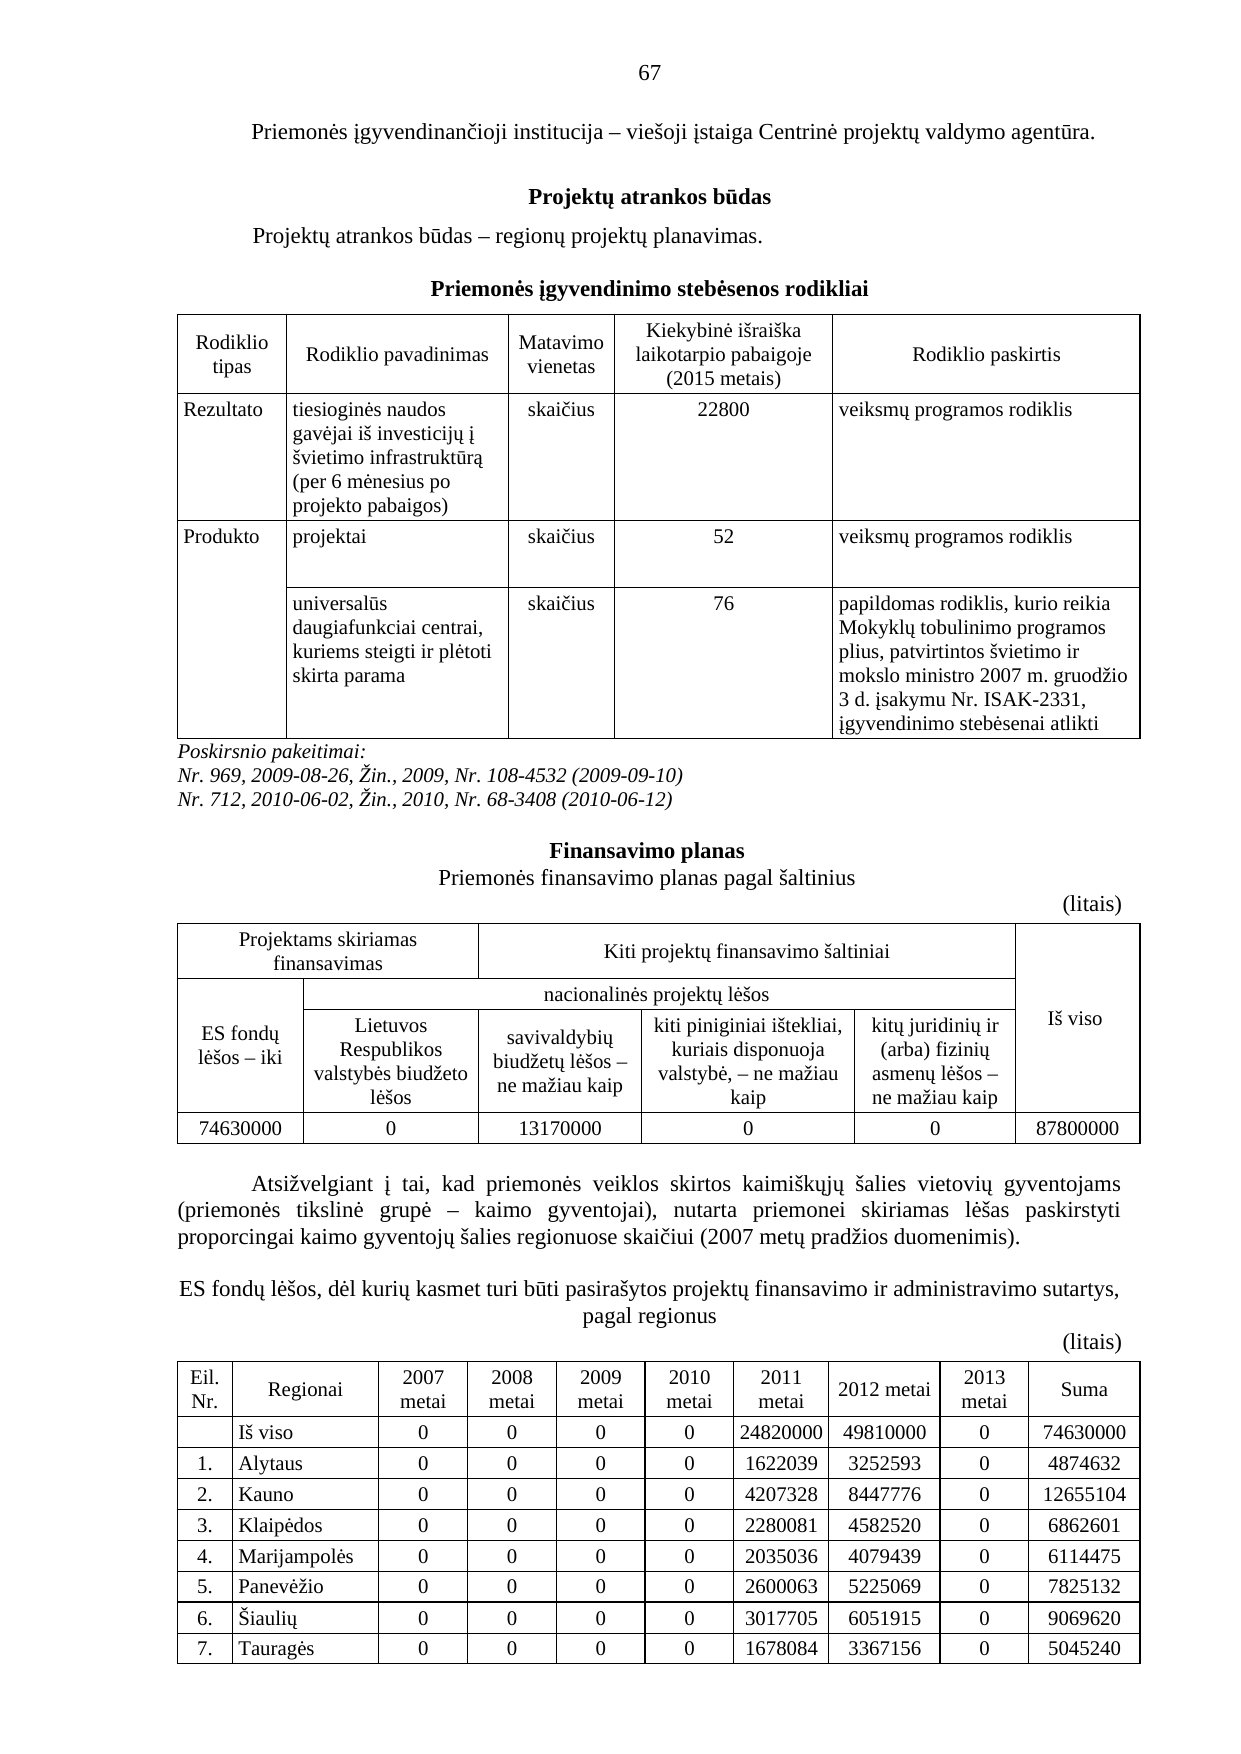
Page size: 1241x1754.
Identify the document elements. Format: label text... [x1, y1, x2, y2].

table_cell 4582520 [829, 1510, 939, 1539]
table_cell 1622039 [734, 1448, 828, 1478]
table_cell nacionalinės projektų lėšos [304, 979, 1015, 1009]
table_cell 5. [178, 1572, 232, 1601]
table_cell 7825132 [1029, 1572, 1139, 1601]
table_cell 52 [615, 521, 832, 587]
table_header Matavimo vienetas [509, 315, 614, 393]
table_cell 0 [646, 1417, 733, 1447]
table_cell 3017705 [734, 1603, 828, 1632]
table_cell 0 [941, 1448, 1028, 1478]
table_cell 2. [178, 1479, 232, 1509]
table_cell 0 [557, 1417, 644, 1447]
table_cell 0 [941, 1634, 1028, 1663]
table_cell 0 [379, 1541, 467, 1571]
table_cell papildomas rodiklis, kurio reikia Mokyklų tobulinimo programos plius, patvirtintos švietimo ir mokslo ministro 2007 m. gruodžio 3 d. įsakymu Nr. ISAK-2331, įgyvendinimo stebėsenai atlikti [833, 588, 1139, 738]
table_header Eil. Nr. [178, 1362, 232, 1416]
table_cell 0 [379, 1448, 467, 1478]
table_cell 24820000 [734, 1417, 828, 1447]
text (litais) [177, 890, 1122, 916]
table_cell Tauragės [233, 1634, 378, 1663]
table_cell Šiaulių [233, 1603, 378, 1632]
table_cell 4. [178, 1541, 232, 1571]
text Projektų atrankos būdas – regionų projektų planavimas. [177, 222, 1122, 248]
table_cell 0 [468, 1417, 556, 1447]
table_cell 0 [468, 1541, 556, 1571]
table_cell 0 [941, 1510, 1028, 1539]
text Nr. 712, 2010-06-02, Žin., 2010, Nr. 68-3408 (2010-06-12) [177, 787, 1122, 811]
table_cell skaičius [509, 521, 614, 587]
table_cell 0 [642, 1113, 854, 1143]
table_cell 4079439 [829, 1541, 939, 1571]
table_cell 0 [557, 1510, 644, 1539]
table_cell 74630000 [1029, 1417, 1139, 1447]
table_cell 4874632 [1029, 1448, 1139, 1478]
table_cell skaičius [509, 394, 614, 520]
table_cell 0 [646, 1603, 733, 1632]
table_cell 0 [379, 1417, 467, 1447]
table_cell 4207328 [734, 1479, 828, 1509]
table_cell 0 [468, 1448, 556, 1478]
table_cell 2600063 [734, 1572, 828, 1601]
table_cell 0 [468, 1510, 556, 1539]
table_cell 0 [557, 1541, 644, 1571]
table_cell veiksmų programos rodiklis [833, 521, 1139, 587]
table_cell veiksmų programos rodiklis [833, 394, 1139, 520]
table_cell [178, 1417, 232, 1447]
table_header Kiekybinė išraiška laikotarpio pabaigoje (2015 metais) [615, 315, 832, 393]
table_cell 2280081 [734, 1510, 828, 1539]
table_cell 5045240 [1029, 1634, 1139, 1663]
table_cell 6051915 [829, 1603, 939, 1632]
table_cell Iš viso [233, 1417, 378, 1447]
table_cell 3252593 [829, 1448, 939, 1478]
table_cell ES fondų lėšos – iki [178, 979, 303, 1112]
text Atsižvelgiant į tai, kad priemonės veiklos skirtos kaimiškųjų šalies vietovių gyventojams (priemonės tikslinė grupė – kaimo gyventojai), nutarta priemonei skiriamas lėšas paskirstyti proporcingai kaimo gyventojų šalies regionuose skaičiui (2007 metų pradžios duomenimis). [177, 1170, 1122, 1249]
table_header Rodiklio paskirtis [833, 315, 1139, 393]
table_cell 0 [468, 1572, 556, 1601]
table_cell kitų juridinių ir (arba) fizinių asmenų lėšos – ne mažiau kaip [855, 1010, 1015, 1112]
table_cell 0 [646, 1448, 733, 1478]
table_cell 0 [557, 1448, 644, 1478]
table_header Projektams skiriamas finansavimas [178, 924, 478, 978]
table_cell 1. [178, 1448, 232, 1478]
table_cell Marijampolės [233, 1541, 378, 1571]
table_cell 87800000 [1016, 1113, 1139, 1143]
table_cell 0 [468, 1479, 556, 1509]
table_cell 6. [178, 1603, 232, 1632]
table_cell kiti piniginiai ištekliai, kuriais disponuoja valstybė, – ne mažiau kaip [642, 1010, 854, 1112]
table_cell 0 [557, 1572, 644, 1601]
table_cell 0 [379, 1479, 467, 1509]
table_cell Rezultato [178, 394, 286, 520]
table_header 2007 metai [379, 1362, 467, 1416]
table_cell Panevėžio [233, 1572, 378, 1601]
table_header Kiti projektų finansavimo šaltiniai [479, 924, 1015, 978]
table_cell Kauno [233, 1479, 378, 1509]
table_cell 6862601 [1029, 1510, 1139, 1539]
table_cell savivaldybių biudžetų lėšos – ne mažiau kaip [479, 1010, 641, 1112]
table_cell 0 [941, 1541, 1028, 1571]
table_cell 0 [379, 1572, 467, 1601]
table_cell 22800 [615, 394, 832, 520]
table_header Suma [1029, 1362, 1139, 1416]
table_cell 5225069 [829, 1572, 939, 1601]
table_header Regionai [233, 1362, 378, 1416]
table_cell 13170000 [479, 1113, 641, 1143]
table_cell 0 [941, 1572, 1028, 1601]
table_cell skaičius [509, 588, 614, 738]
table_cell 76 [615, 588, 832, 738]
table_header 2008 metai [468, 1362, 556, 1416]
table_cell 2035036 [734, 1541, 828, 1571]
text ES fondų lėšos, dėl kurių kasmet turi būti pasirašytos projektų finansavimo ir administravimo sutartys, pagal regionus [177, 1276, 1122, 1328]
table_cell 1678084 [734, 1634, 828, 1663]
table_cell 0 [379, 1634, 467, 1663]
text Poskirsnio pakeitimai: [177, 739, 1122, 763]
table_cell 9069620 [1029, 1603, 1139, 1632]
table_cell 0 [941, 1479, 1028, 1509]
table_header Iš viso [1016, 924, 1139, 1112]
table_header Rodiklio pavadinimas [287, 315, 508, 393]
table_cell 7. [178, 1634, 232, 1663]
table_cell 12655104 [1029, 1479, 1139, 1509]
text Nr. 969, 2009-08-26, Žin., 2009, Nr. 108-4532 (2009-09-10) [177, 763, 1122, 787]
text Priemonės įgyvendinimo stebėsenos rodikliai [177, 275, 1122, 301]
table_header 2013 metai [941, 1362, 1028, 1416]
table_cell 74630000 [178, 1113, 303, 1143]
table_cell 49810000 [829, 1417, 939, 1447]
table_cell 0 [646, 1572, 733, 1601]
table_cell 0 [468, 1603, 556, 1632]
table_header 2012 metai [829, 1362, 939, 1416]
text Finansavimo planas [177, 837, 1122, 864]
table_cell 0 [941, 1603, 1028, 1632]
table_cell 0 [646, 1541, 733, 1571]
table_cell 8447776 [829, 1479, 939, 1509]
text (litais) [177, 1328, 1122, 1354]
table_cell projektai [287, 521, 508, 587]
table_cell 0 [855, 1113, 1015, 1143]
text Priemonės finansavimo planas pagal šaltinius [177, 864, 1122, 890]
table_cell 0 [646, 1510, 733, 1539]
text Priemonės įgyvendinančioji institucija – viešoji įstaiga Centrinė projektų valdymo agentūra. [177, 118, 1122, 144]
table_header 2011 metai [734, 1362, 828, 1416]
table_cell 0 [379, 1510, 467, 1539]
table_cell 0 [557, 1479, 644, 1509]
table_cell 6114475 [1029, 1541, 1139, 1571]
table_cell 3. [178, 1510, 232, 1539]
table_header Rodiklio tipas [178, 315, 286, 393]
table_cell 0 [646, 1634, 733, 1663]
table_cell 3367156 [829, 1634, 939, 1663]
table_cell 0 [468, 1634, 556, 1663]
table_cell 0 [941, 1417, 1028, 1447]
table_cell 0 [304, 1113, 478, 1143]
table_cell 0 [646, 1479, 733, 1509]
table_cell Lietuvos Respublikos valstybės biudžeto lėšos [304, 1010, 478, 1112]
text Projektų atrankos būdas [177, 183, 1122, 210]
table_cell Alytaus [233, 1448, 378, 1478]
table_cell tiesioginės naudos gavėjai iš investicijų į švietimo infrastruktūrą (per 6 mėnesius po projekto pabaigos) [287, 394, 508, 520]
table_cell 0 [557, 1603, 644, 1632]
table_header 2009 metai [557, 1362, 644, 1416]
table_cell Klaipėdos [233, 1510, 378, 1539]
table_cell 0 [557, 1634, 644, 1663]
table_cell Produkto [178, 521, 286, 738]
table_cell universalūs daugiafunkciai centrai, kuriems steigti ir plėtoti skirta parama [287, 588, 508, 738]
table_cell 0 [379, 1603, 467, 1632]
table_header 2010 metai [646, 1362, 733, 1416]
